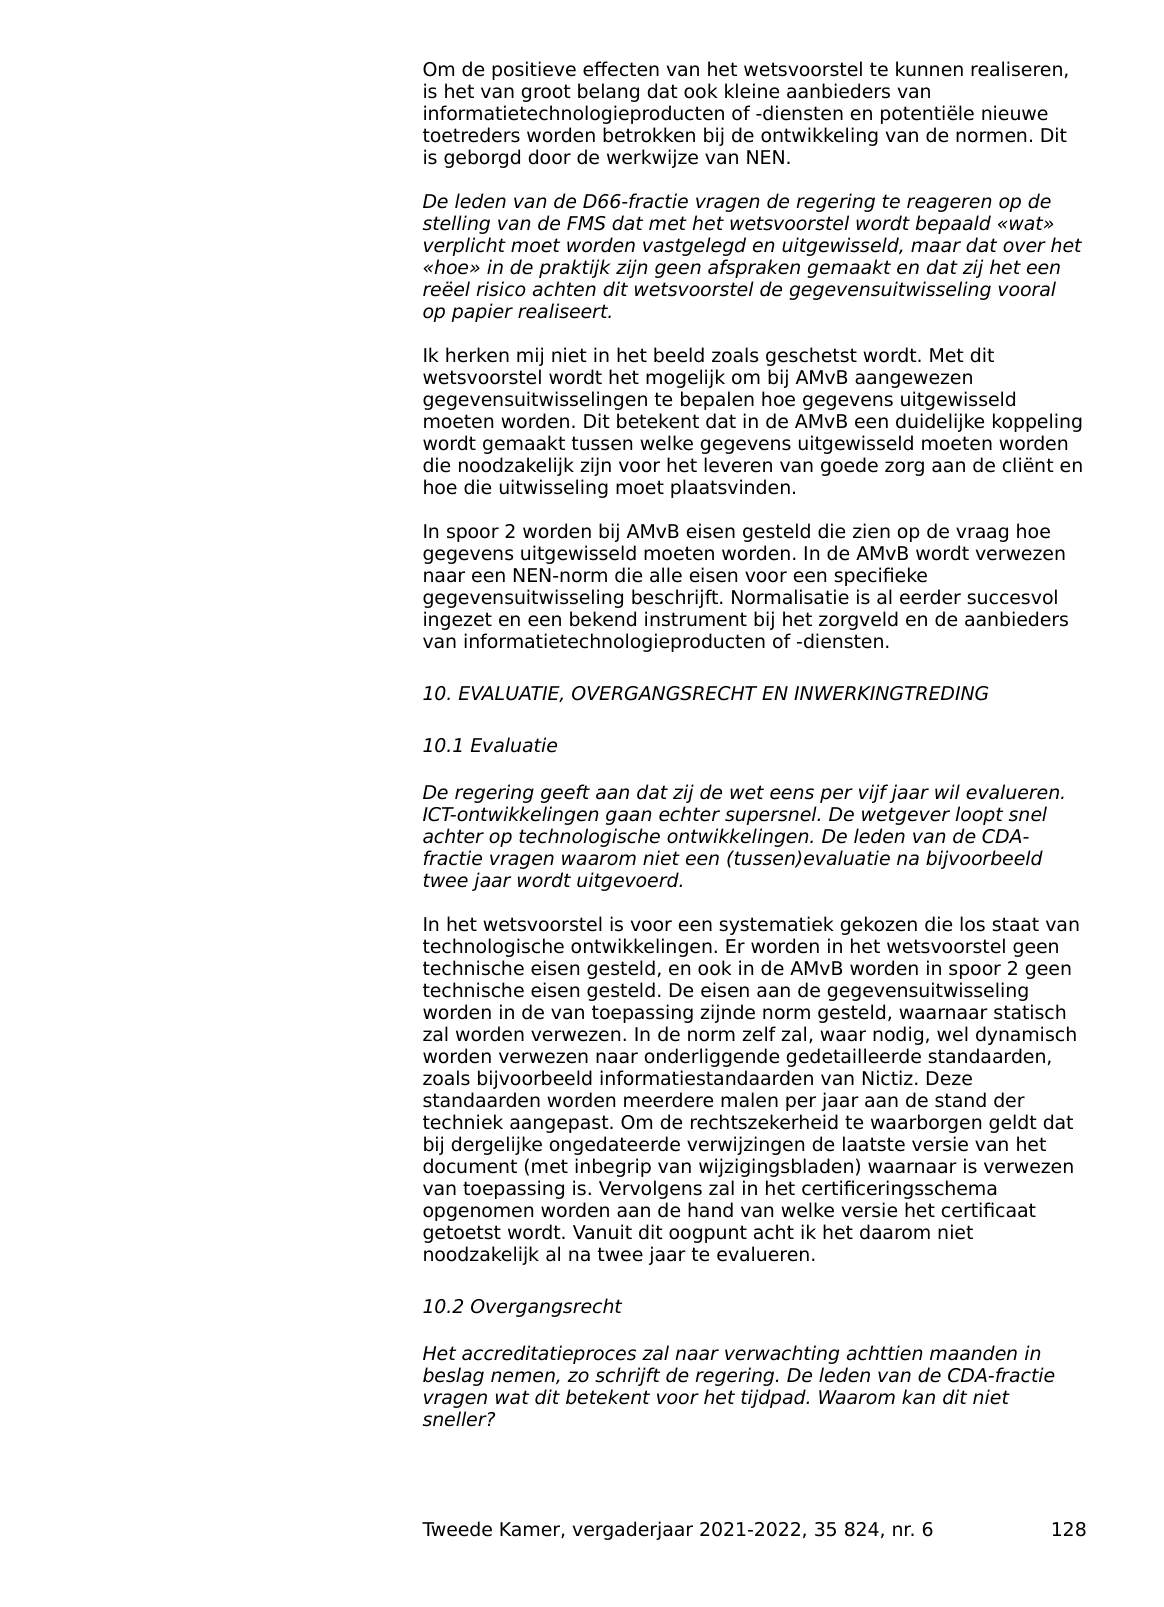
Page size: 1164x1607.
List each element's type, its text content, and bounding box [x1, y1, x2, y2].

text De leden van de D66-fractie vragen de regering te reageren op de stelling van de FMS dat met het wetsvoorstel wordt bepaald «wat» verplicht moet worden vastgelegd en uitgewisseld, maar dat over het «hoe» in de praktijk zijn geen afspraken gemaakt en dat zij het een reëel risico achten dit wetsvoorstel de gegevensuitwisseling vooral op papier realiseert. [422, 191, 1087, 323]
text Om de positieve effecten van het wetsvoorstel te kunnen realiseren, is het van groot belang dat ook kleine aanbieders van informatietechnologieproducten of -diensten en potentiële nieuwe toetreders worden betrokken bij de ontwikkeling van de normen. Dit is geborgd door de werkwijze van NEN. [422, 59, 1087, 169]
text In het wetsvoorstel is voor een systematiek gekozen die los staat van technologische ontwikkelingen. Er worden in het wetsvoorstel geen technische eisen gesteld, en ook in de AMvB worden in spoor 2 geen technische eisen gesteld. De eisen aan de gegevensuitwisseling worden in de van toepassing zijnde norm gesteld, waarnaar statisch zal worden verwezen. In de norm zelf zal, waar nodig, wel dynamisch worden verwezen naar onderliggende gedetailleerde standaarden, zoals bijvoorbeeld informatiestandaarden van Nictiz. Deze standaarden worden meerdere malen per jaar aan de stand der techniek aangepast. Om de rechtszekerheid te waarborgen geldt dat bij dergelijke ongedateerde verwijzingen de laatste versie van het document (met inbegrip van wijzigingsbladen) waarnaar is verwezen van toepassing is. Vervolgens zal in het certificeringsschema opgenomen worden aan de hand van welke versie het certificaat getoetst wordt. Vanuit dit oogpunt acht ik het daarom niet noodzakelijk al na twee jaar te evalueren. [422, 914, 1087, 1266]
text In spoor 2 worden bij AMvB eisen gesteld die zien op de vraag hoe gegevens uitgewisseld moeten worden. In de AMvB wordt verwezen naar een NEN-norm die alle eisen voor een specifieke gegevensuitwisseling beschrijft. Normalisatie is al eerder succesvol ingezet en een bekend instrument bij het zorgveld en de aanbieders van informatietechnologieproducten of -diensten. [422, 521, 1087, 653]
text Het accreditatieproces zal naar verwachting achttien maanden in beslag nemen, zo schrijft de regering. De leden van de CDA-fractie vragen wat dit betekent voor het tijdpad. Waarom kan dit niet sneller? [422, 1343, 1087, 1431]
subtitle 10.2 Overgangsrecht [422, 1296, 1087, 1318]
subtitle 10. EVALUATIE, OVERGANGSRECHT EN INWERKINGTREDING [422, 683, 1087, 705]
text De regering geeft aan dat zij de wet eens per vijf jaar wil evalueren. ICT-ontwikkelingen gaan echter supersnel. De wetgever loopt snel achter op technologische ontwikkelingen. De leden van de CDA-fractie vragen waarom niet een (tussen)evaluatie na bijvoorbeeld twee jaar wordt uitgevoerd. [422, 782, 1087, 892]
text Ik herken mij niet in het beeld zoals geschetst wordt. Met dit wetsvoorstel wordt het mogelijk om bij AMvB aangewezen gegevensuitwisselingen te bepalen hoe gegevens uitgewisseld moeten worden. Dit betekent dat in de AMvB een duidelijke koppeling wordt gemaakt tussen welke gegevens uitgewisseld moeten worden die noodzakelijk zijn voor het leveren van goede zorg aan de cliënt en hoe die uitwisseling moet plaatsvinden. [422, 345, 1087, 499]
subtitle 10.1 Evaluatie [422, 735, 1087, 757]
